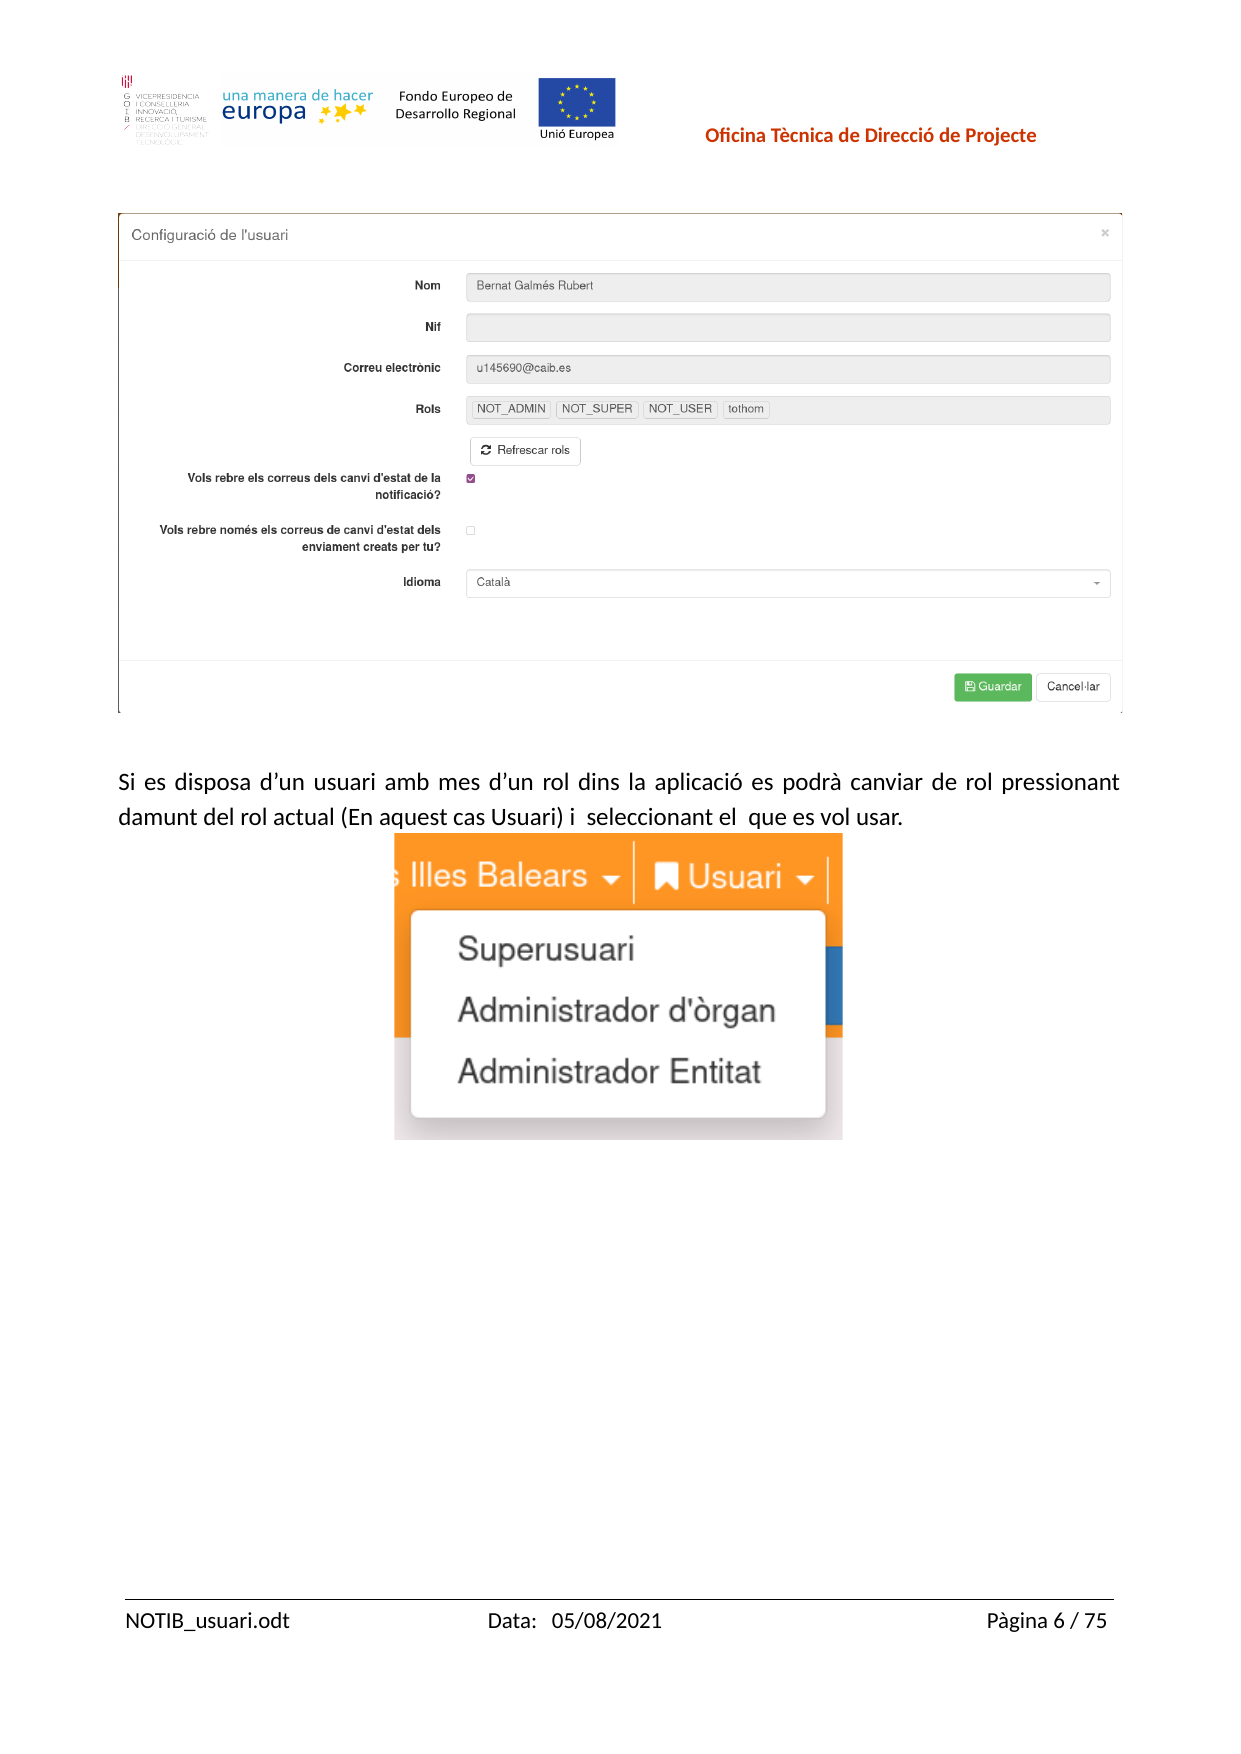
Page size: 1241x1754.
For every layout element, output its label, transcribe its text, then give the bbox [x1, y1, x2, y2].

text Si es disposa d’un usuari amb mes d’un rol dins la aplicació es podrà canviar de rol pressionant damunt del rol actual (En aquest cas Usuari) i seleccionant el que es vol usar. [118, 766, 1122, 832]
picture [219, 73, 621, 147]
picture [118, 213, 1123, 713]
picture [118, 73, 213, 147]
picture [394, 833, 843, 1140]
